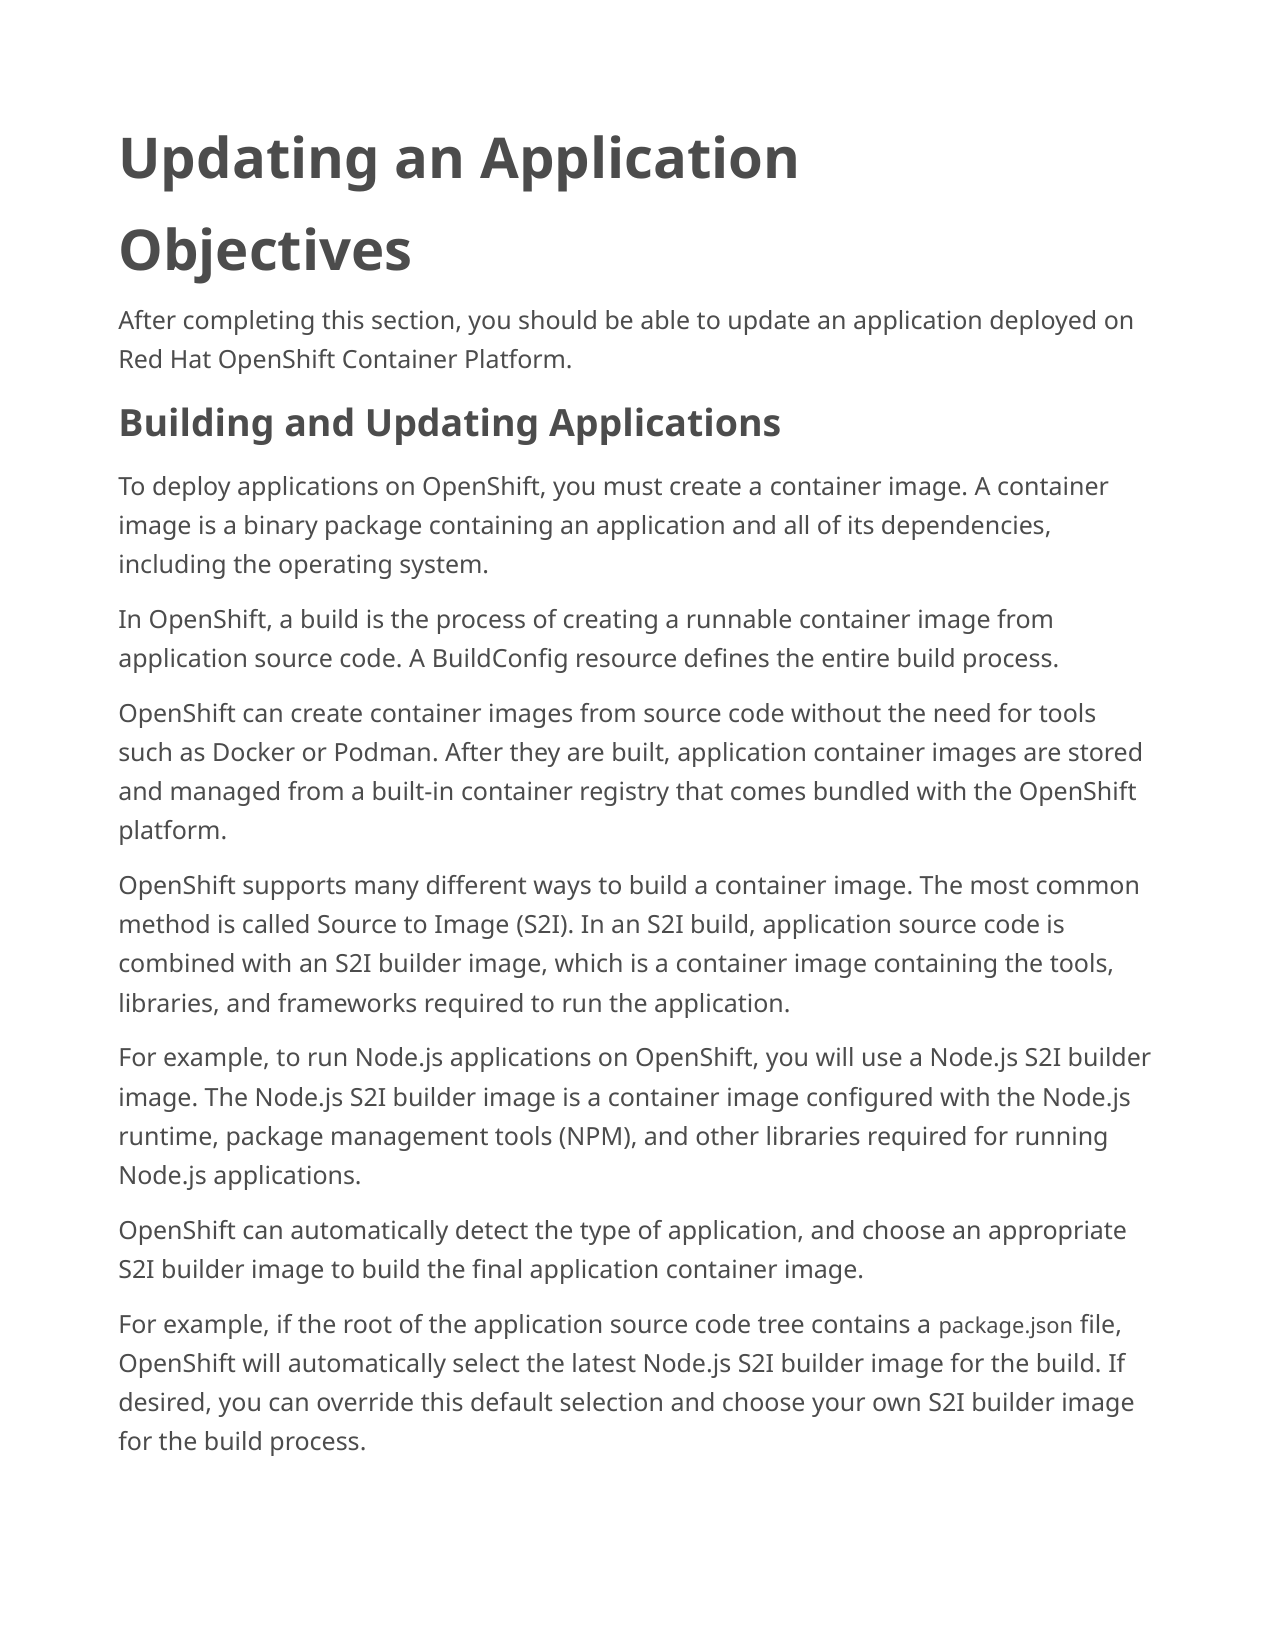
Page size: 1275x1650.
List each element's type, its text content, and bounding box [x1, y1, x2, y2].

text For example, to run Node.js applications on OpenShift, you will use a Node.js S2I builder image. The Node.js S2I builder image is a container image configured with the Node.js runtime, package management tools (NPM), and other libraries required for running Node.js applications. [118, 1040, 1157, 1192]
text OpenShift can automatically detect the type of application, and choose an appropriate S2I builder image to build the final application container image. [118, 1212, 1157, 1286]
text OpenShift supports many different ways to build a container image. The most common method is called Source to Image (S2I). In an S2I build, application source code is combined with an S2I builder image, which is a container image containing the tools, libraries, and frameworks required to run the application. [118, 868, 1157, 1019]
text After completing this section, you should be able to update an application deployed on Red Hat OpenShift Container Platform. [118, 303, 1157, 376]
text For example, if the root of the application source code tree contains a package.json file, OpenShift will automatically select the latest Node.js S2I builder image for the build. If desired, you can override this default selection and choose your own S2I builder image for the build process. [118, 1306, 1157, 1458]
text In OpenShift, a build is the process of creating a runnable container image from application source code. A BuildConfig resource defines the entire build process. [118, 602, 1157, 675]
text OpenShift can create container images from source code without the need for tools such as Docker or Podman. After they are built, application container images are stored and managed from a built-in container registry that comes bundled with the OpenShift platform. [118, 696, 1157, 847]
subtitle Updating an Application [118, 118, 1157, 195]
subtitle Objectives [118, 210, 1157, 287]
text To deploy applications on OpenShift, you must create a container image. A container image is a binary package containing an application and all of its dependencies, including the operating system. [118, 468, 1157, 581]
subtitle Building and Updating Applications [118, 397, 1157, 448]
